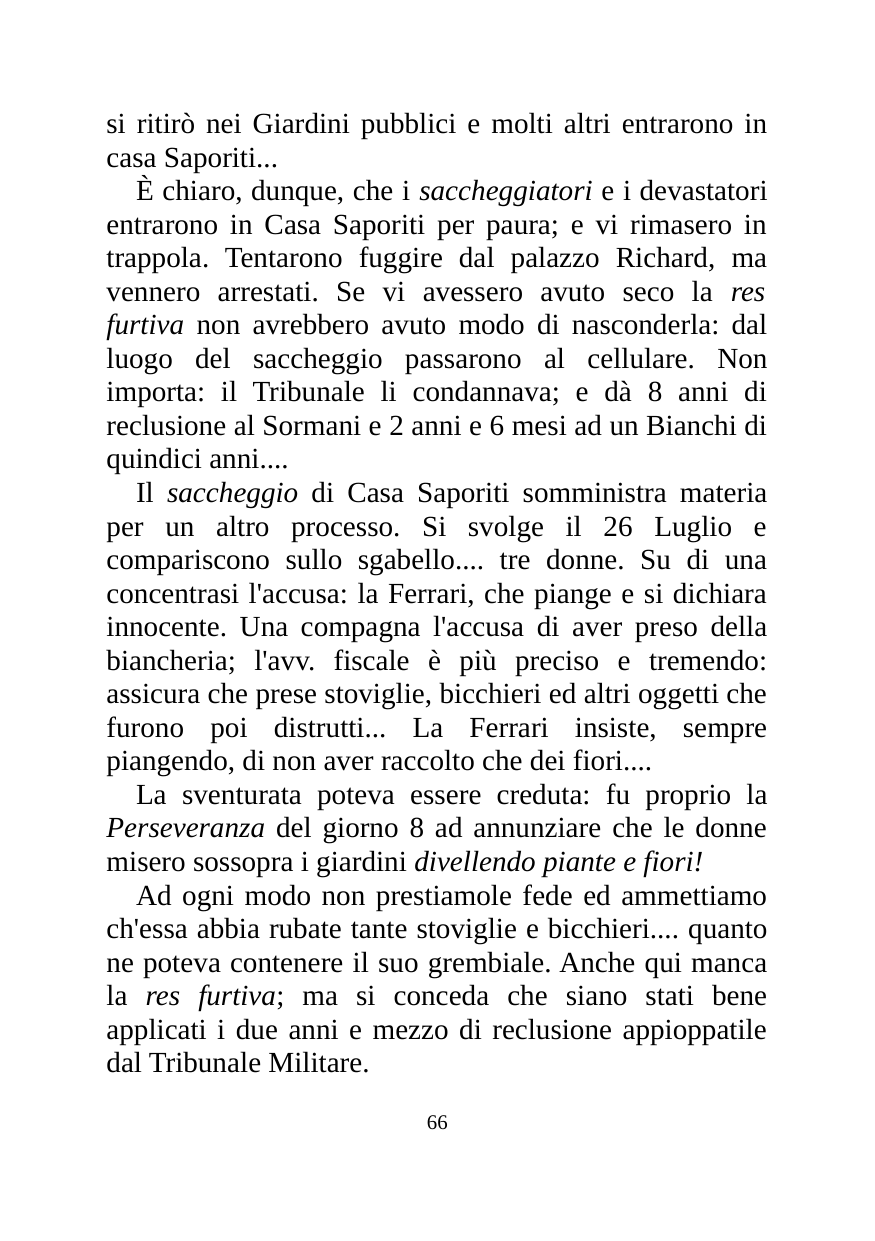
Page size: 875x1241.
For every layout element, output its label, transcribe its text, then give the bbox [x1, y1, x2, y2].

text Ad ogni modo non prestiamole fede ed ammettiamo ch'essa abbia rubate tante stoviglie e bicchieri.... quanto ne poteva contenere il suo grembiale. Anche qui manca la res furtiva; ma si conceda che siano stati bene applicati i due anni e mezzo di reclusione appioppatile dal Tribunale Militare. [106, 878, 768, 1079]
text È chiaro, dunque, che i saccheggiatori e i devastatori entrarono in Casa Saporiti per paura; e vi rimasero in trappola. Tentarono fuggire dal palazzo Richard, ma vennero arrestati. Se vi avessero avuto seco la res furtiva non avrebbero avuto modo di nasconderla: dal luogo del saccheggio passarono al cellulare. Non importa: il Tribunale li condannava; e dà 8 anni di reclusione al Sormani e 2 anni e 6 mesi ad un Bianchi di quindici anni.... [106, 173, 768, 475]
text Il saccheggio di Casa Saporiti somministra materia per un altro processo. Si svolge il 26 Luglio e compariscono sullo sgabello.... tre donne. Su di una concentrasi l'accusa: la Ferrari, che piange e si dichiara innocente. Una compagna l'accusa di aver preso della biancheria; l'avv. fiscale è più preciso e tremendo: assicura che prese stoviglie, bicchieri ed altri oggetti che furono poi distrutti... La Ferrari insiste, sempre piangendo, di non aver raccolto che dei fiori.... [106, 475, 768, 777]
text La sventurata poteva essere creduta: fu proprio la Perseveranza del giorno 8 ad annunziare che le donne misero sossopra i giardini divellendo piante e fiori! [106, 777, 768, 878]
text si ritirò nei Giardini pubblici e molti altri entrarono in casa Saporiti... [106, 106, 768, 173]
